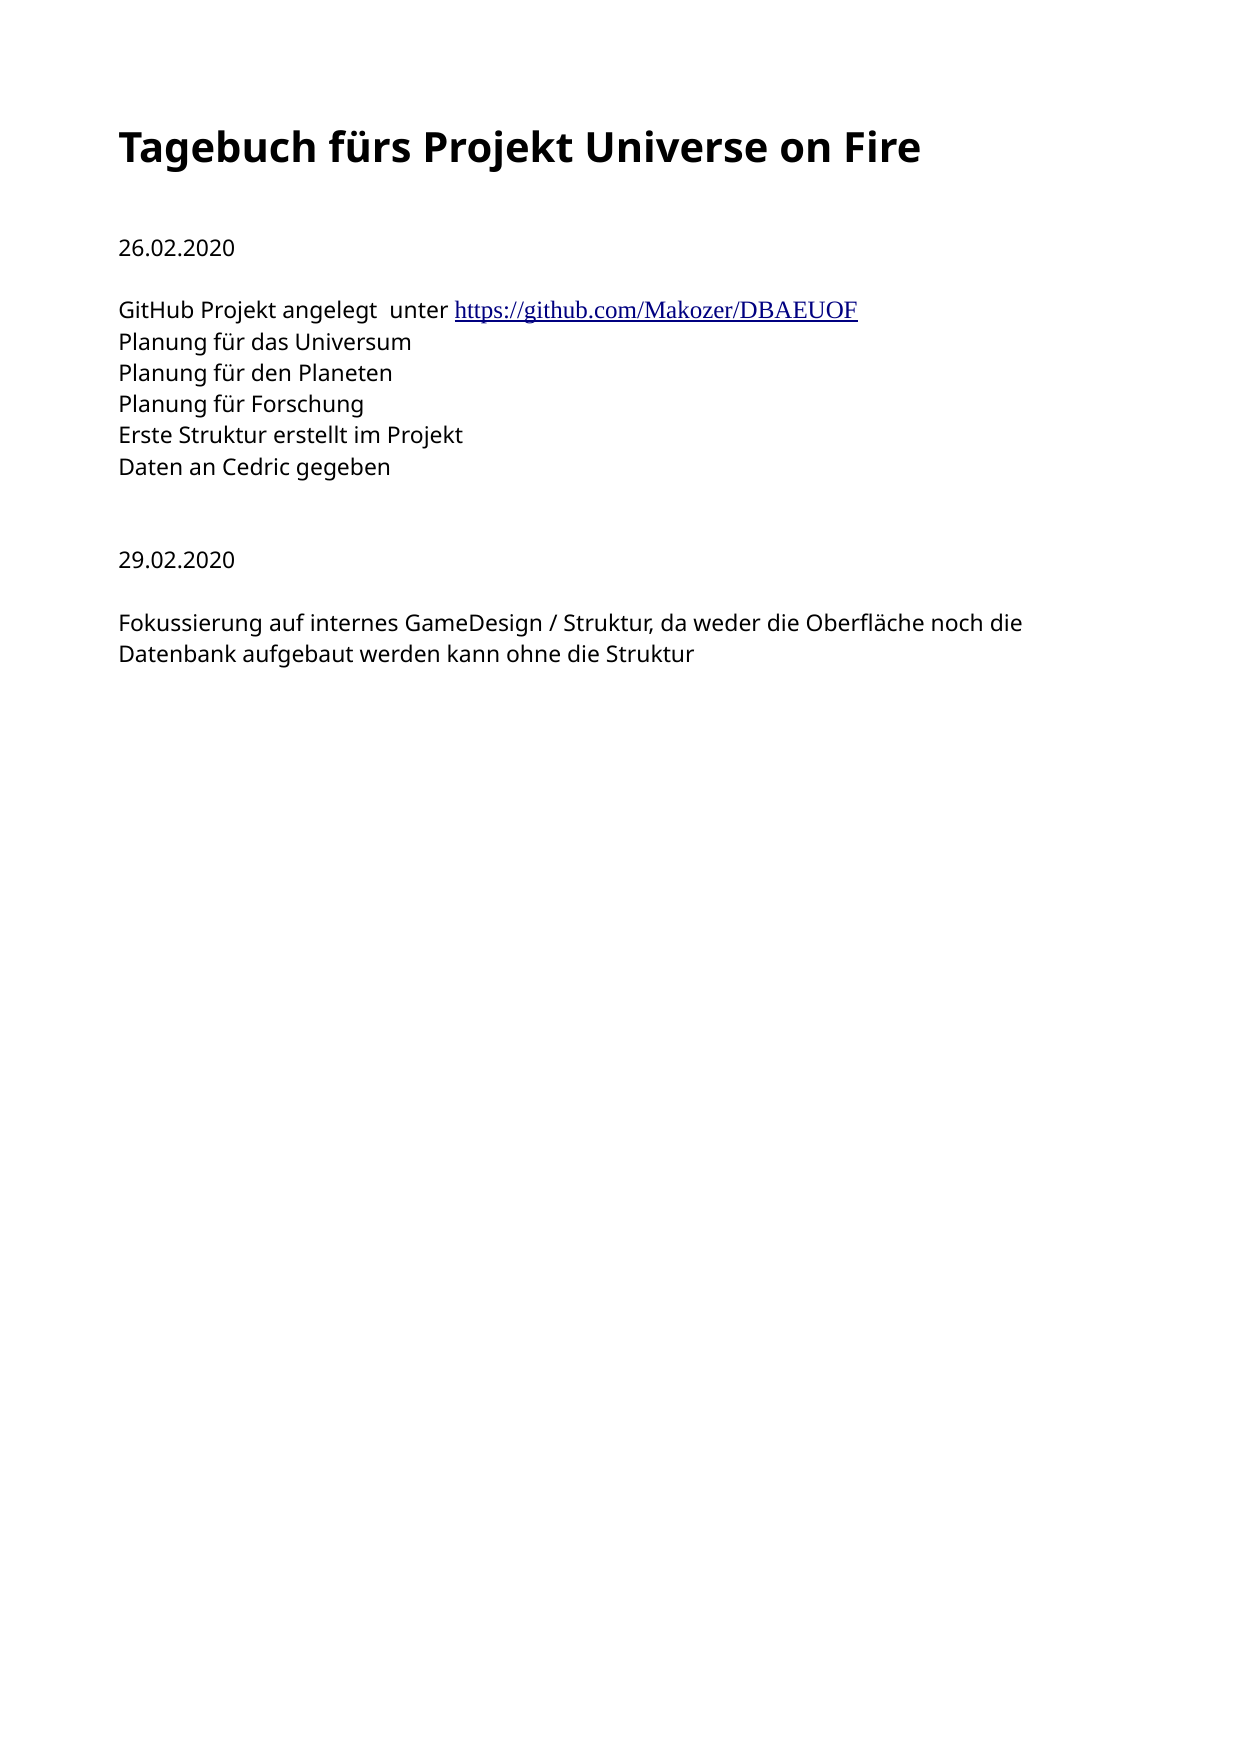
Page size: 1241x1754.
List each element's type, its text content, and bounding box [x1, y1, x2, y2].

text Fokussierung auf internes GameDesign / Struktur, da weder die Oberfläche noch die Datenbank aufgebaut werden kann ohne die Struktur [118, 607, 1122, 669]
text 26.02.2020 [118, 232, 1122, 263]
text Planung für das Universum [118, 325, 1122, 357]
text GitHub Projekt angelegt unter https://github.com/Makozer/DBAEUOF [118, 294, 1122, 325]
text Planung für den Planeten [118, 357, 1122, 388]
text Erste Struktur erstellt im Projekt [118, 419, 1122, 450]
text Daten an Cedric gegeben [118, 450, 1122, 482]
text Tagebuch fürs Projekt Universe on Fire [118, 118, 1122, 175]
text Planung für Forschung [118, 388, 1122, 419]
text 29.02.2020 [118, 544, 1122, 575]
